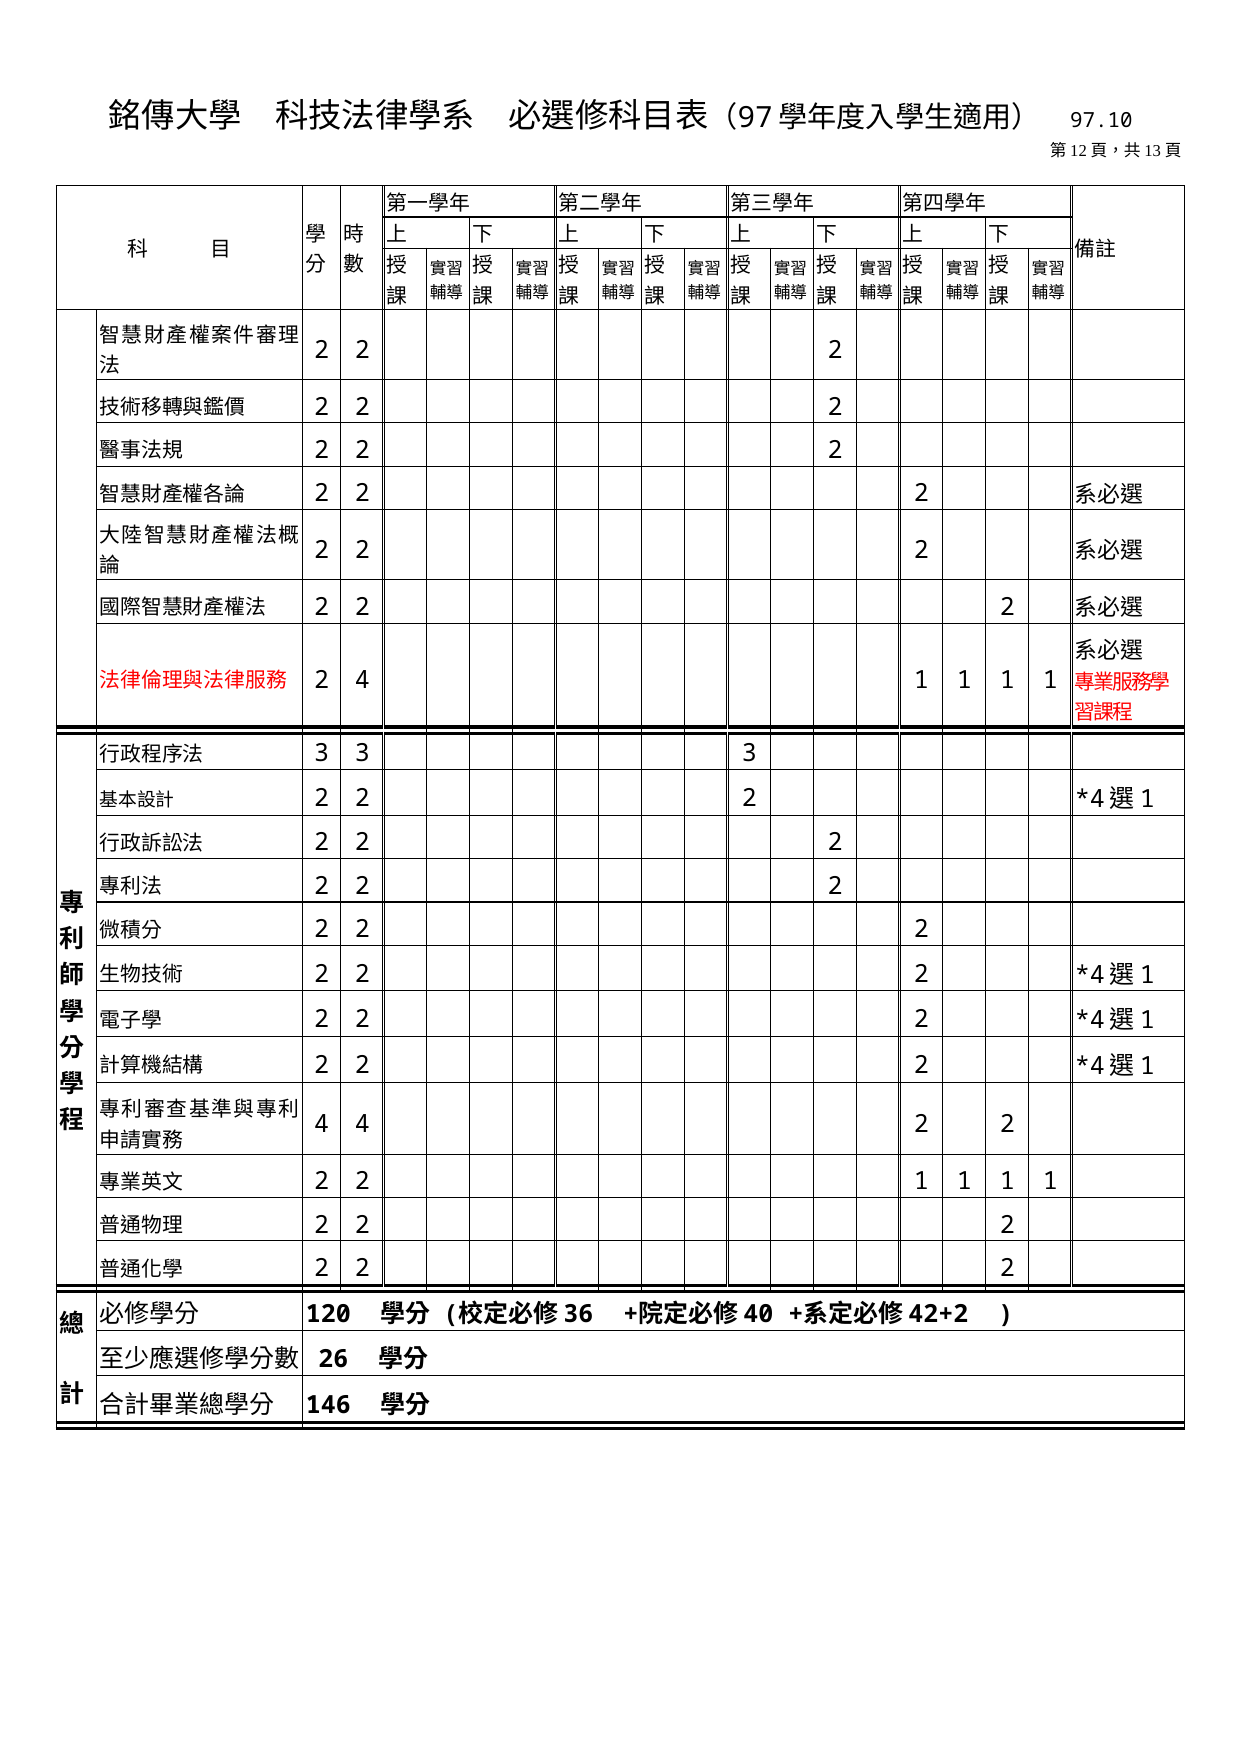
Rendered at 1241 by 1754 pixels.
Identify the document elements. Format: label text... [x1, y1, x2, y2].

table_cell [771, 816, 813, 858]
table_cell [642, 991, 684, 1036]
table_cell [857, 423, 898, 466]
table_cell 2 [814, 380, 856, 422]
table_cell 智慧財產權各論 [97, 467, 302, 509]
table_cell 4 [341, 1083, 382, 1153]
table_cell [513, 510, 554, 579]
table_cell [513, 991, 554, 1036]
table_cell [857, 946, 898, 990]
table_cell [857, 1155, 898, 1197]
table_cell [557, 770, 598, 814]
table_cell [599, 991, 641, 1036]
table_cell 至少應選修學分數 [97, 1331, 302, 1375]
table_cell [857, 624, 898, 725]
table_cell [685, 1155, 726, 1197]
table_cell [771, 624, 813, 725]
table_cell [557, 380, 598, 422]
table_cell [1073, 380, 1184, 422]
table_cell 專利法 [97, 859, 302, 901]
table_cell [513, 1155, 554, 1197]
table_header 第三學年 [729, 186, 898, 216]
table_cell [857, 380, 898, 422]
table_cell 2 [303, 946, 340, 990]
table_cell [557, 859, 598, 901]
table_cell [771, 423, 813, 466]
table_cell 2 [303, 423, 340, 466]
table_cell [901, 859, 942, 901]
table_cell [599, 1241, 641, 1284]
table_cell [771, 1241, 813, 1284]
table_cell [1029, 991, 1070, 1036]
table_cell [857, 735, 898, 769]
table_cell [470, 423, 512, 466]
table_cell 電子學 [97, 991, 302, 1036]
table_cell [901, 1241, 942, 1284]
table_cell 2 [901, 1083, 942, 1153]
table_cell [557, 467, 598, 509]
table_cell 2 [303, 310, 340, 379]
table_header 第一學年 [385, 186, 554, 216]
table_cell 2 [814, 816, 856, 858]
table_cell [986, 991, 1028, 1036]
table_header 科 目 [57, 186, 302, 309]
table_cell [385, 1037, 426, 1082]
table_cell [1073, 1155, 1184, 1197]
table_cell [901, 580, 942, 622]
table_cell 2 [341, 1155, 382, 1197]
table_cell [1029, 1083, 1070, 1153]
table_cell [986, 423, 1028, 466]
table_cell 2 [814, 310, 856, 379]
table_cell 授課 [814, 249, 856, 309]
table_cell [814, 624, 856, 725]
table_cell [1073, 1083, 1184, 1153]
table_cell [427, 467, 469, 509]
table_cell [729, 991, 770, 1036]
table_cell [642, 510, 684, 579]
table_cell [427, 735, 469, 769]
table_cell 實習 輔導 [685, 249, 726, 309]
table_cell [513, 816, 554, 858]
table_cell 大陸智慧財產權法概論 [97, 510, 302, 579]
table_cell [771, 580, 813, 622]
table_cell 3 [341, 725, 384, 769]
table_cell 2 [303, 903, 340, 945]
table_cell [857, 510, 898, 579]
table_cell [513, 1037, 554, 1082]
table_cell [642, 903, 684, 945]
table_cell [470, 1037, 512, 1082]
table_cell 授課 [385, 249, 426, 309]
table_cell 2 [341, 1241, 382, 1284]
table_cell [685, 946, 726, 990]
table_cell [729, 580, 770, 622]
table_cell 2 [303, 580, 340, 622]
table_cell [771, 510, 813, 579]
table_cell [599, 735, 641, 769]
table_cell 2 [303, 1037, 340, 1082]
table_cell [599, 1155, 641, 1197]
table_cell [685, 510, 726, 579]
table_cell [771, 380, 813, 422]
table_cell [513, 1198, 554, 1240]
table_cell [685, 1037, 726, 1082]
table_cell [470, 816, 512, 858]
table_cell 2 [729, 770, 770, 814]
table_cell [599, 580, 641, 622]
table_cell [771, 1198, 813, 1240]
table_cell [385, 816, 426, 858]
table_cell 2 [303, 991, 340, 1036]
table_cell [642, 1241, 684, 1284]
table_cell [599, 310, 641, 379]
table_cell 2 [303, 510, 340, 579]
table_cell 2 [303, 624, 340, 725]
table_cell [427, 380, 469, 422]
table_cell [557, 1083, 598, 1153]
table_cell *4選1 [1073, 770, 1184, 814]
table_cell 2 [341, 423, 382, 466]
table_cell 2 [341, 859, 382, 901]
table_cell [642, 946, 684, 990]
table_cell 4 [341, 624, 382, 725]
table_cell [642, 423, 684, 466]
table_cell 專業英文 [97, 1155, 302, 1197]
table_cell [427, 946, 469, 990]
table_cell [943, 380, 985, 422]
table_cell [385, 991, 426, 1036]
table_cell [943, 580, 985, 622]
table_cell 授課 [729, 249, 770, 309]
table_cell 授課 [986, 249, 1028, 309]
table_cell 2 [901, 946, 942, 990]
table_cell [857, 1198, 898, 1240]
table_cell [943, 816, 985, 858]
table_cell 2 [341, 580, 382, 622]
table_cell 2 [341, 903, 382, 945]
table_cell 2 [341, 816, 382, 858]
table_cell [513, 624, 554, 725]
table_cell [1073, 859, 1184, 901]
table_cell 實習 輔導 [771, 249, 813, 309]
table_cell 2 [303, 467, 340, 509]
table_cell [729, 946, 770, 990]
table_cell [427, 1037, 469, 1082]
table_cell [557, 580, 598, 622]
table_cell [642, 1198, 684, 1240]
table_cell 26 學分 [303, 1331, 1184, 1375]
table_cell [385, 467, 426, 509]
table_cell [513, 903, 554, 945]
table_cell [1029, 903, 1070, 945]
table_cell [814, 510, 856, 579]
table_cell [1029, 1241, 1070, 1284]
table_cell [513, 1083, 554, 1153]
table_cell [470, 770, 512, 814]
table_cell [857, 859, 898, 901]
table_cell [685, 903, 726, 945]
table_cell [513, 467, 554, 509]
table_cell [642, 735, 684, 769]
table_cell [1073, 816, 1184, 858]
table_cell [1029, 423, 1070, 466]
table_cell [685, 816, 726, 858]
table_cell [943, 1241, 985, 1284]
table_cell [685, 735, 726, 769]
table_cell [427, 770, 469, 814]
table_cell 實習 輔導 [1029, 249, 1070, 309]
table_cell [599, 816, 641, 858]
table_cell [1029, 310, 1070, 379]
table_cell [685, 770, 726, 814]
table_cell [642, 580, 684, 622]
table_cell [385, 1241, 426, 1284]
table_cell 2 [901, 1037, 942, 1082]
table_cell [599, 946, 641, 990]
table_cell [771, 735, 813, 769]
table_cell [470, 310, 512, 379]
table_cell [427, 423, 469, 466]
table_cell [943, 946, 985, 990]
table_cell [857, 1037, 898, 1082]
table_cell [771, 770, 813, 814]
table_cell [685, 859, 726, 901]
table_cell [513, 580, 554, 622]
table_cell [1073, 1198, 1184, 1240]
table_cell [427, 859, 469, 901]
table_cell 2 [341, 770, 382, 814]
table_cell [557, 624, 598, 725]
table_cell 實習 輔導 [599, 249, 641, 309]
table_cell [857, 1083, 898, 1153]
table_cell [986, 903, 1028, 945]
table_cell [729, 624, 770, 725]
table_cell [385, 903, 426, 945]
table_cell [642, 816, 684, 858]
table_cell 系必選 專業服務學習課程 [1073, 624, 1184, 725]
table_cell 2 [341, 510, 382, 579]
table_cell 2 [303, 1241, 340, 1284]
table_cell 醫事法規 [97, 423, 302, 466]
table_cell 普通物理 [97, 1198, 302, 1240]
table_cell 授課 [470, 249, 512, 309]
table_cell [729, 1083, 770, 1153]
table_cell [814, 735, 856, 769]
table_cell [814, 467, 856, 509]
table_cell 3 [729, 735, 770, 769]
table_cell [642, 1083, 684, 1153]
table_cell 專利師學分學程 [57, 735, 96, 1284]
table_cell [814, 1155, 856, 1197]
table_cell 生物技術 [97, 946, 302, 990]
table_cell [642, 624, 684, 725]
table_cell [385, 380, 426, 422]
table_cell 系必選 [1073, 467, 1184, 509]
table_cell 技術移轉與鑑價 [97, 380, 302, 422]
table_cell 計算機結構 [97, 1037, 302, 1082]
table_cell [901, 423, 942, 466]
table_cell [901, 310, 942, 379]
table_cell [943, 903, 985, 945]
table_cell [1029, 816, 1070, 858]
table_cell [385, 310, 426, 379]
table_cell 1 [986, 624, 1028, 725]
table_cell [857, 310, 898, 379]
table_cell [1029, 510, 1070, 579]
table_cell [943, 423, 985, 466]
table_cell [642, 380, 684, 422]
table_cell [599, 859, 641, 901]
table_header 時數 [341, 186, 382, 309]
table_cell [814, 1083, 856, 1153]
table_cell [470, 510, 512, 579]
table_cell 2 [341, 991, 382, 1036]
table_cell [427, 310, 469, 379]
table_cell [385, 859, 426, 901]
table_cell [385, 423, 426, 466]
table_cell [901, 816, 942, 858]
table_cell [771, 310, 813, 379]
table_cell 1 [901, 1155, 942, 1197]
table_cell 上 [901, 218, 985, 248]
table_cell 2 [303, 1198, 340, 1240]
table_cell [557, 735, 598, 769]
table_cell [427, 1083, 469, 1153]
table_cell [901, 380, 942, 422]
table_cell [642, 1037, 684, 1082]
table_cell [1029, 1284, 1184, 1290]
table_cell 合計畢業總學分 [97, 1376, 302, 1421]
table_cell 2 [986, 580, 1028, 622]
table_cell [814, 946, 856, 990]
table_cell [513, 725, 556, 769]
table_cell [986, 735, 1028, 769]
table_cell [1029, 1198, 1070, 1240]
table_cell [986, 310, 1028, 379]
table_cell [385, 946, 426, 990]
table_cell [986, 510, 1028, 579]
table_cell [470, 1155, 512, 1197]
table_cell 2 [986, 1083, 1028, 1153]
table_cell 2 [303, 770, 340, 814]
table_cell [599, 624, 641, 725]
table_cell [1029, 770, 1070, 814]
table_cell [470, 946, 512, 990]
table_cell 智慧財產權案件審理法 [97, 310, 302, 379]
table_cell 下 [642, 218, 726, 248]
table_cell 2 [901, 510, 942, 579]
table_cell [642, 859, 684, 901]
table_cell [814, 903, 856, 945]
table_cell [427, 991, 469, 1036]
table_cell [1029, 859, 1070, 901]
table_cell 實習 輔導 [513, 249, 554, 309]
table_cell [729, 1198, 770, 1240]
table_cell [685, 1198, 726, 1240]
table_cell [385, 624, 426, 725]
table_cell [1073, 310, 1184, 379]
table_cell 下 [470, 218, 554, 248]
table_cell [599, 467, 641, 509]
table_cell [814, 580, 856, 622]
table_cell [729, 467, 770, 509]
table_cell 1 [986, 1155, 1028, 1197]
table_cell 2 [901, 467, 942, 509]
table_cell [685, 580, 726, 622]
table_cell *4選1 [1073, 1037, 1184, 1082]
table_cell [729, 1155, 770, 1197]
table_header 第二學年 [557, 186, 726, 216]
table_cell [685, 1083, 726, 1153]
table_cell [814, 770, 856, 814]
table_cell 實習 輔導 [857, 249, 898, 309]
table_cell [771, 467, 813, 509]
table_cell *4選1 [1073, 946, 1184, 990]
table_cell [557, 991, 598, 1036]
table_cell [642, 770, 684, 814]
table_cell [986, 770, 1028, 814]
table_cell 2 [341, 310, 382, 379]
table_cell 1 [943, 1155, 985, 1197]
table_cell 實習 輔導 [943, 249, 985, 309]
table_cell [599, 770, 641, 814]
table_cell [513, 1241, 554, 1284]
table_cell [729, 423, 770, 466]
table_cell [685, 380, 726, 422]
table_cell [943, 735, 985, 769]
table_cell 上 [729, 218, 813, 248]
table_cell [729, 380, 770, 422]
table_cell [385, 580, 426, 622]
table_cell [470, 903, 512, 945]
table_cell [599, 510, 641, 579]
table_cell 2 [341, 1198, 382, 1240]
table_cell [685, 624, 726, 725]
table_cell [814, 1241, 856, 1284]
table_cell [1029, 580, 1070, 622]
table_cell [557, 1241, 598, 1284]
table_cell [685, 991, 726, 1036]
table_cell 行政程序法 [97, 735, 302, 769]
table_cell 上 [385, 218, 469, 248]
table_cell [901, 770, 942, 814]
table_cell [427, 580, 469, 622]
table_cell [513, 770, 554, 814]
table_cell 授課 [901, 249, 942, 309]
table_cell [771, 859, 813, 901]
table_cell [599, 1037, 641, 1082]
table_cell [857, 467, 898, 509]
table_cell [470, 467, 512, 509]
table_cell 2 [303, 380, 340, 422]
table_cell 2 [986, 1241, 1028, 1284]
table_cell [729, 859, 770, 901]
table_cell [557, 1037, 598, 1082]
table_cell 1 [943, 624, 985, 725]
table_cell [771, 1037, 813, 1082]
table_cell [513, 735, 554, 769]
table_cell [857, 903, 898, 945]
table_cell [427, 816, 469, 858]
table_cell 2 [303, 816, 340, 858]
table_cell [943, 1037, 985, 1082]
table_cell 必修學分 [97, 1293, 302, 1329]
table_cell [557, 816, 598, 858]
table_cell [771, 991, 813, 1036]
table_cell [1029, 946, 1070, 990]
table_cell [729, 310, 770, 379]
table_cell [513, 423, 554, 466]
table_cell [470, 991, 512, 1036]
table_cell 下 [986, 218, 1070, 248]
table_cell *4選1 [1073, 991, 1184, 1036]
table_cell 系必選 [1073, 510, 1184, 579]
table_cell 2 [303, 1155, 340, 1197]
table_cell [1029, 1037, 1070, 1082]
table_cell 146 學分 [303, 1376, 1184, 1421]
table_cell [427, 903, 469, 945]
table_cell [513, 859, 554, 901]
table_cell [599, 1083, 641, 1153]
table_cell [642, 310, 684, 379]
table_cell [685, 310, 726, 379]
table_cell 2 [341, 380, 382, 422]
table_cell [427, 510, 469, 579]
table_cell [385, 735, 426, 769]
table_cell [986, 946, 1028, 990]
table_cell 行政訴訟法 [97, 816, 302, 858]
table_cell [771, 1155, 813, 1197]
table_cell [814, 1037, 856, 1082]
table_cell [729, 903, 770, 945]
table_header 學分 [303, 186, 340, 309]
table_cell [427, 1241, 469, 1284]
table_cell [427, 624, 469, 725]
table_cell [385, 770, 426, 814]
table_header 備註 [1073, 186, 1184, 309]
table_cell 2 [341, 1037, 382, 1082]
table_cell [943, 310, 985, 379]
table_cell [599, 903, 641, 945]
table_cell 1 [901, 624, 942, 725]
table_cell [943, 991, 985, 1036]
table_cell [470, 859, 512, 901]
table_cell [557, 946, 598, 990]
table_cell [685, 423, 726, 466]
table_cell [901, 735, 942, 769]
table_cell 實習 輔導 [427, 249, 469, 309]
table_cell [814, 991, 856, 1036]
table_header 第四學年 [901, 186, 1070, 216]
table_cell 國際智慧財產權法 [97, 580, 302, 622]
table_cell 2 [341, 946, 382, 990]
table_cell [986, 380, 1028, 422]
table_cell 普通化學 [97, 1241, 302, 1284]
table_cell [513, 946, 554, 990]
table_cell [642, 1155, 684, 1197]
table_cell [513, 310, 554, 379]
table_cell [857, 770, 898, 814]
table_cell [986, 859, 1028, 901]
table_cell [901, 1198, 942, 1240]
table_cell [685, 725, 728, 769]
table_cell 2 [986, 1198, 1028, 1240]
table_cell 法律倫理與法律服務 [97, 624, 302, 725]
table_cell [557, 510, 598, 579]
table_cell [57, 310, 96, 725]
table_cell [857, 816, 898, 858]
table_cell [1029, 725, 1072, 769]
table_cell [986, 1037, 1028, 1082]
table_cell 系必選 [1073, 580, 1184, 622]
table_cell 授課 [642, 249, 684, 309]
table_cell [599, 423, 641, 466]
table_cell [642, 467, 684, 509]
table_cell 2 [901, 991, 942, 1036]
table_cell [557, 1155, 598, 1197]
table_cell [385, 510, 426, 579]
table_cell [943, 770, 985, 814]
table_cell 2 [814, 423, 856, 466]
table_cell [470, 580, 512, 622]
table_cell [729, 510, 770, 579]
table_cell [470, 1241, 512, 1284]
table_cell 總 計 [57, 1293, 96, 1421]
table_cell 120 學分 (校定必修36 +院定必修40 +系定必修42+2 ) [303, 1293, 1184, 1329]
table_cell [427, 1155, 469, 1197]
table_cell [385, 1198, 426, 1240]
table_cell 下 [814, 218, 898, 248]
table_cell [814, 1198, 856, 1240]
table_cell [599, 380, 641, 422]
table_cell [1029, 380, 1070, 422]
table_cell [470, 624, 512, 725]
table_cell 1 [1029, 624, 1070, 725]
table_cell [771, 903, 813, 945]
table_cell [943, 859, 985, 901]
table_cell [729, 1241, 770, 1284]
table_cell [557, 310, 598, 379]
table_cell [385, 1155, 426, 1197]
table_cell [557, 423, 598, 466]
table_cell [1073, 423, 1184, 466]
table_cell [857, 1241, 898, 1284]
table_cell 基本設計 [97, 770, 302, 814]
table_cell [771, 946, 813, 990]
table_cell 3 [303, 735, 340, 769]
table_cell [943, 1083, 985, 1153]
table_cell [470, 1083, 512, 1153]
table_cell [771, 1083, 813, 1153]
table_cell [943, 510, 985, 579]
table_cell [943, 1198, 985, 1240]
table_cell 2 [814, 859, 856, 901]
table_cell 2 [303, 859, 340, 901]
table_cell [729, 816, 770, 858]
table_cell [513, 380, 554, 422]
table_cell [385, 1083, 426, 1153]
table_cell 2 [341, 467, 382, 509]
table_cell [427, 1198, 469, 1240]
table_cell [557, 1198, 598, 1240]
table_cell [986, 467, 1028, 509]
table_cell [1029, 735, 1070, 769]
table_cell 授課 [557, 249, 598, 309]
table_cell [857, 580, 898, 622]
table_cell [470, 380, 512, 422]
table_cell [1073, 735, 1184, 769]
table_cell 專利審查基準與專利申請實務 [97, 1083, 302, 1153]
table_cell [1029, 467, 1070, 509]
table_cell 1 [1029, 1155, 1070, 1197]
table_cell [1073, 903, 1184, 945]
table_cell [857, 991, 898, 1036]
table_cell [729, 1037, 770, 1082]
table_cell 2 [901, 903, 942, 945]
table_cell [470, 1198, 512, 1240]
table_cell [685, 1241, 726, 1284]
table_cell [943, 467, 985, 509]
table_cell [986, 816, 1028, 858]
table_cell [470, 735, 512, 769]
table_cell 微積分 [97, 903, 302, 945]
table_cell [557, 903, 598, 945]
table_cell [599, 1198, 641, 1240]
table_cell [1073, 1241, 1184, 1284]
table_cell [685, 467, 726, 509]
table_cell 4 [303, 1083, 340, 1153]
table_cell 上 [557, 218, 641, 248]
